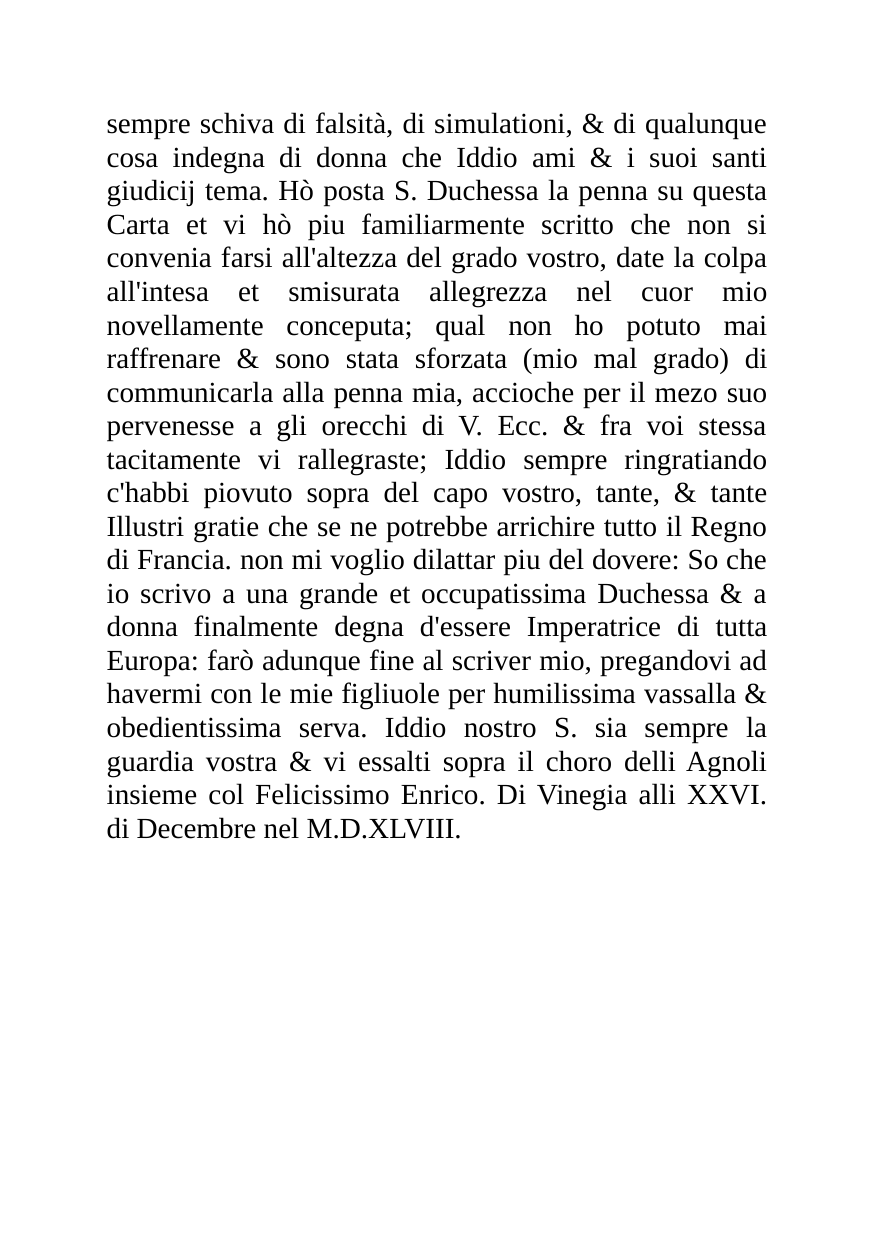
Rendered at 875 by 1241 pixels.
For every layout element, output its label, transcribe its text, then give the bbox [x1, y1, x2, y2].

text sempre schiva di falsità, di simulationi, & di qualunque cosa indegna di donna che Iddio ami & i suoi santi giudicij tema. Hò posta S. Duchessa la penna su questa Carta et vi hò piu familiarmente scritto che non si convenia farsi all'altezza del grado vostro, date la colpa all'intesa et smisurata allegrezza nel cuor mio novellamente conceputa; qual non ho potuto mai raffrenare & sono stata sforzata (mio mal grado) di communicarla alla penna mia, accioche per il mezo suo pervenesse a gli orecchi di V. Ecc. & fra voi stessa tacitamente vi rallegraste; Iddio sempre ringratiando c'habbi piovuto sopra del capo vostro, tante, & tante Illustri gratie che se ne potrebbe arrichire tutto il Regno di Francia. non mi voglio dilattar piu del dovere: So che io scrivo a una grande et occupatissima Duchessa & a donna finalmente degna d'essere Imperatrice di tutta Europa: farò adunque fine al scriver mio, pregandovi ad havermi con le mie figliuole per humilissima vassalla & obedientissima serva. Iddio nostro S. sia sempre la guardia vostra & vi essalti sopra il choro delli Agnoli insieme col Felicissimo Enrico. Di Vinegia alli XXVI. di Decembre nel M.D.XLVIII. [106, 106, 768, 844]
